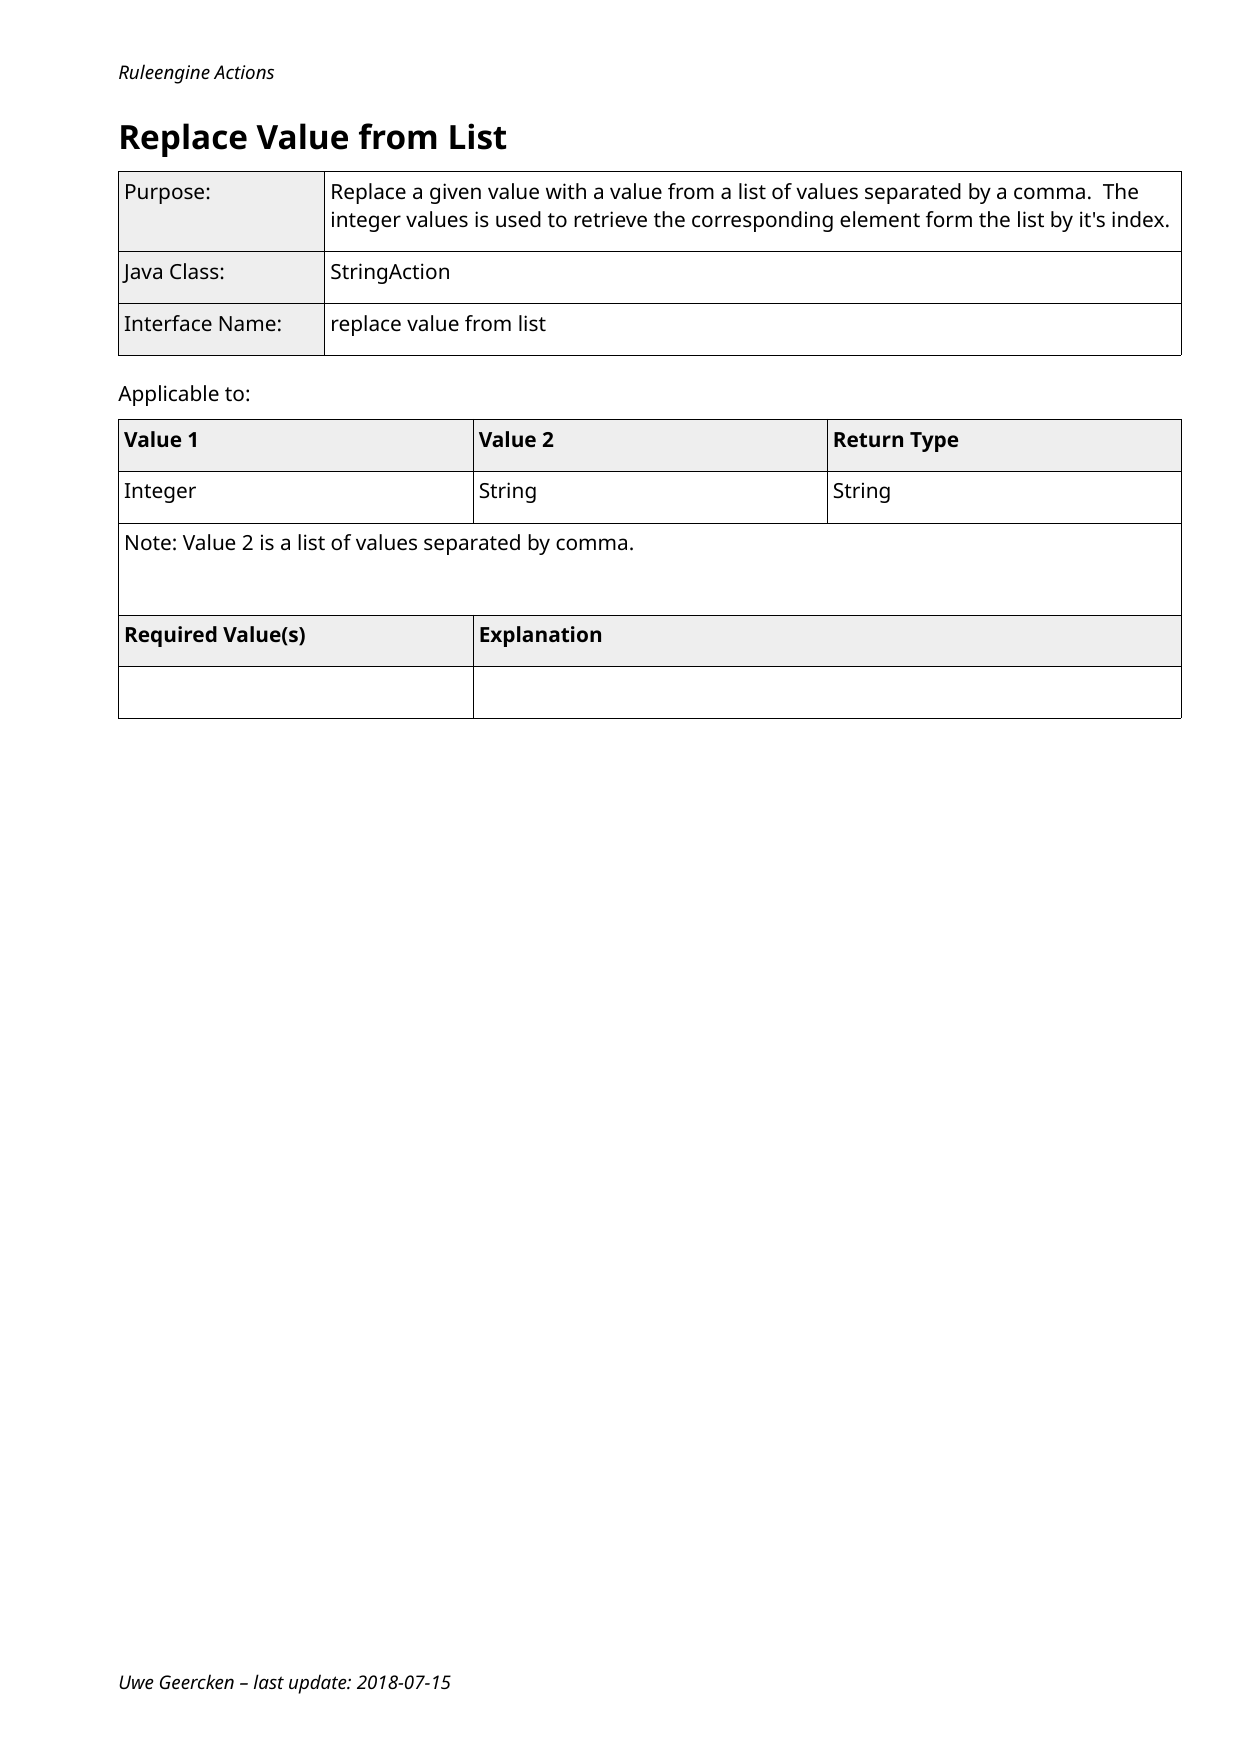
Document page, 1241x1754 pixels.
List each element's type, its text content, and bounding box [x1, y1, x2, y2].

table_header Value 2 [474, 420, 827, 471]
table_cell StringAction [325, 252, 1181, 303]
table_header Return Type [828, 420, 1181, 471]
table_cell replace value from list [325, 304, 1181, 355]
text Replace Value from List [118, 114, 1181, 159]
table_header Purpose: [119, 172, 324, 251]
table_cell Required Value(s) [119, 616, 473, 666]
text Applicable to: [118, 379, 1181, 407]
table_cell Explanation [474, 616, 1181, 666]
table_cell [119, 667, 473, 718]
table_cell Java Class: [119, 252, 324, 303]
table_header Value 1 [119, 420, 473, 471]
table_cell Note: Value 2 is a list of values separated by comma. [119, 524, 1181, 614]
table_cell Integer [119, 472, 473, 522]
table_cell String [828, 472, 1181, 522]
table_cell [474, 667, 1181, 718]
table_cell String [474, 472, 827, 522]
table_cell Interface Name: [119, 304, 324, 355]
table_header Replace a given value with a value from a list of values separated by a comma. The integer values is used to retrieve the corresponding element form the list by it's index. [325, 172, 1181, 251]
